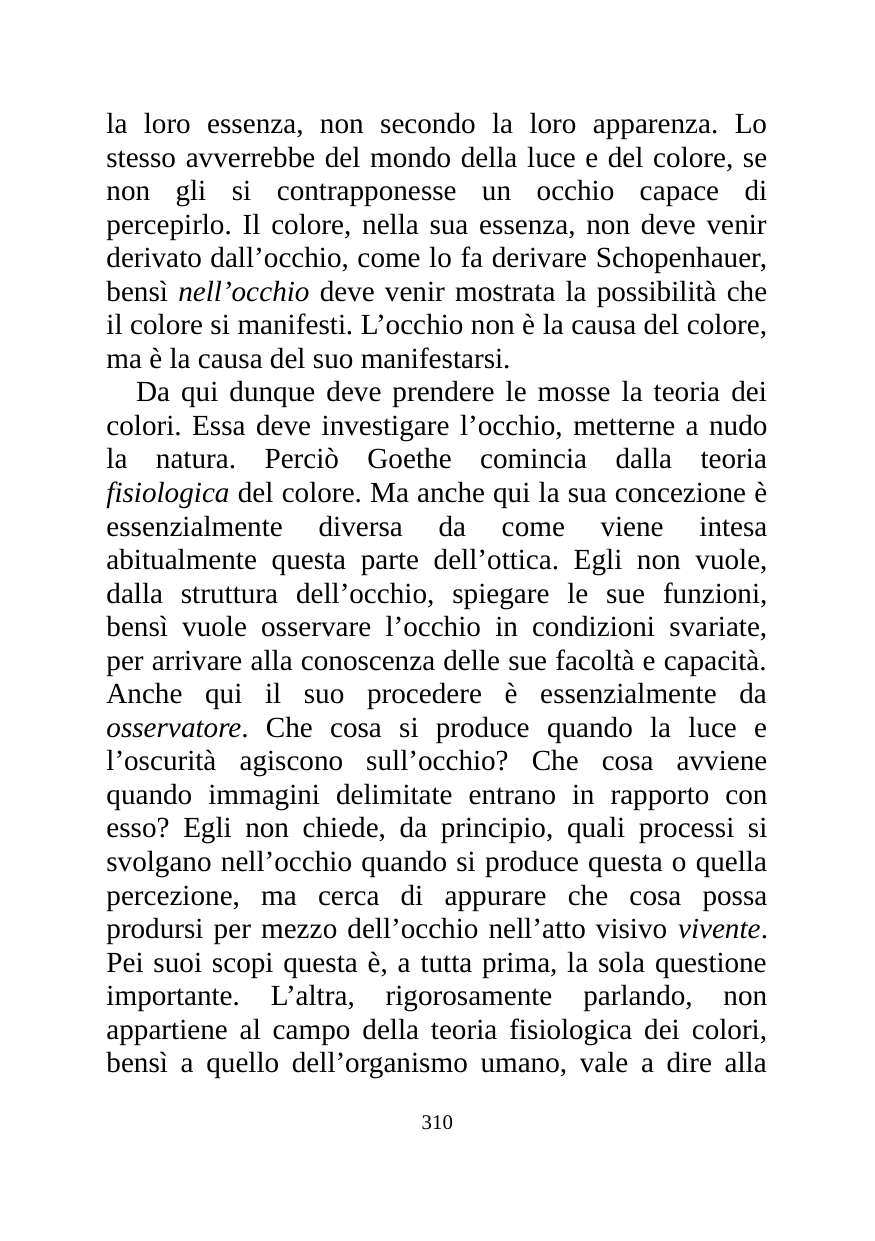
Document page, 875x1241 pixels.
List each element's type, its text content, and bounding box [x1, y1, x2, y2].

text la loro essenza, non secondo la loro apparenza. Lo stesso avverrebbe del mondo della luce e del colore, se non gli si contrapponesse un occhio capace di percepirlo. Il colore, nella sua essenza, non deve venir derivato dall’occhio, come lo fa derivare Schopenhauer, bensì nell’occhio deve venir mostrata la possibilità che il colore si manifesti. L’occhio non è la causa del colore, ma è la causa del suo manifestarsi. [106, 106, 768, 374]
text Da qui dunque deve prendere le mosse la teoria dei colori. Essa deve investigare l’occhio, metterne a nudo la natura. Perciò Goethe comincia dalla teoria fisiologica del colore. Ma anche qui la sua concezione è essenzialmente diversa da come viene intesa abitualmente questa parte dell’ottica. Egli non vuole, dalla struttura dell’occhio, spiegare le sue funzioni, bensì vuole osservare l’occhio in condizioni svariate, per arrivare alla conoscenza delle sue facoltà e capacità. Anche qui il suo procedere è essenzialmente da osservatore. Che cosa si produce quando la luce e l’oscurità agiscono sull’occhio? Che cosa avviene quando immagini delimitate entrano in rapporto con esso? Egli non chiede, da principio, quali processi si svolgano nell’occhio quando si produce questa o quella percezione, ma cerca di appurare che cosa possa prodursi per mezzo dell’occhio nell’atto visivo vivente. Pei suoi scopi questa è, a tutta prima, la sola questione importante. L’altra, rigorosamente parlando, non appartiene al campo della teoria fisiologica dei colori, bensì a quello dell’organismo umano, vale a dire alla [106, 374, 768, 1079]
